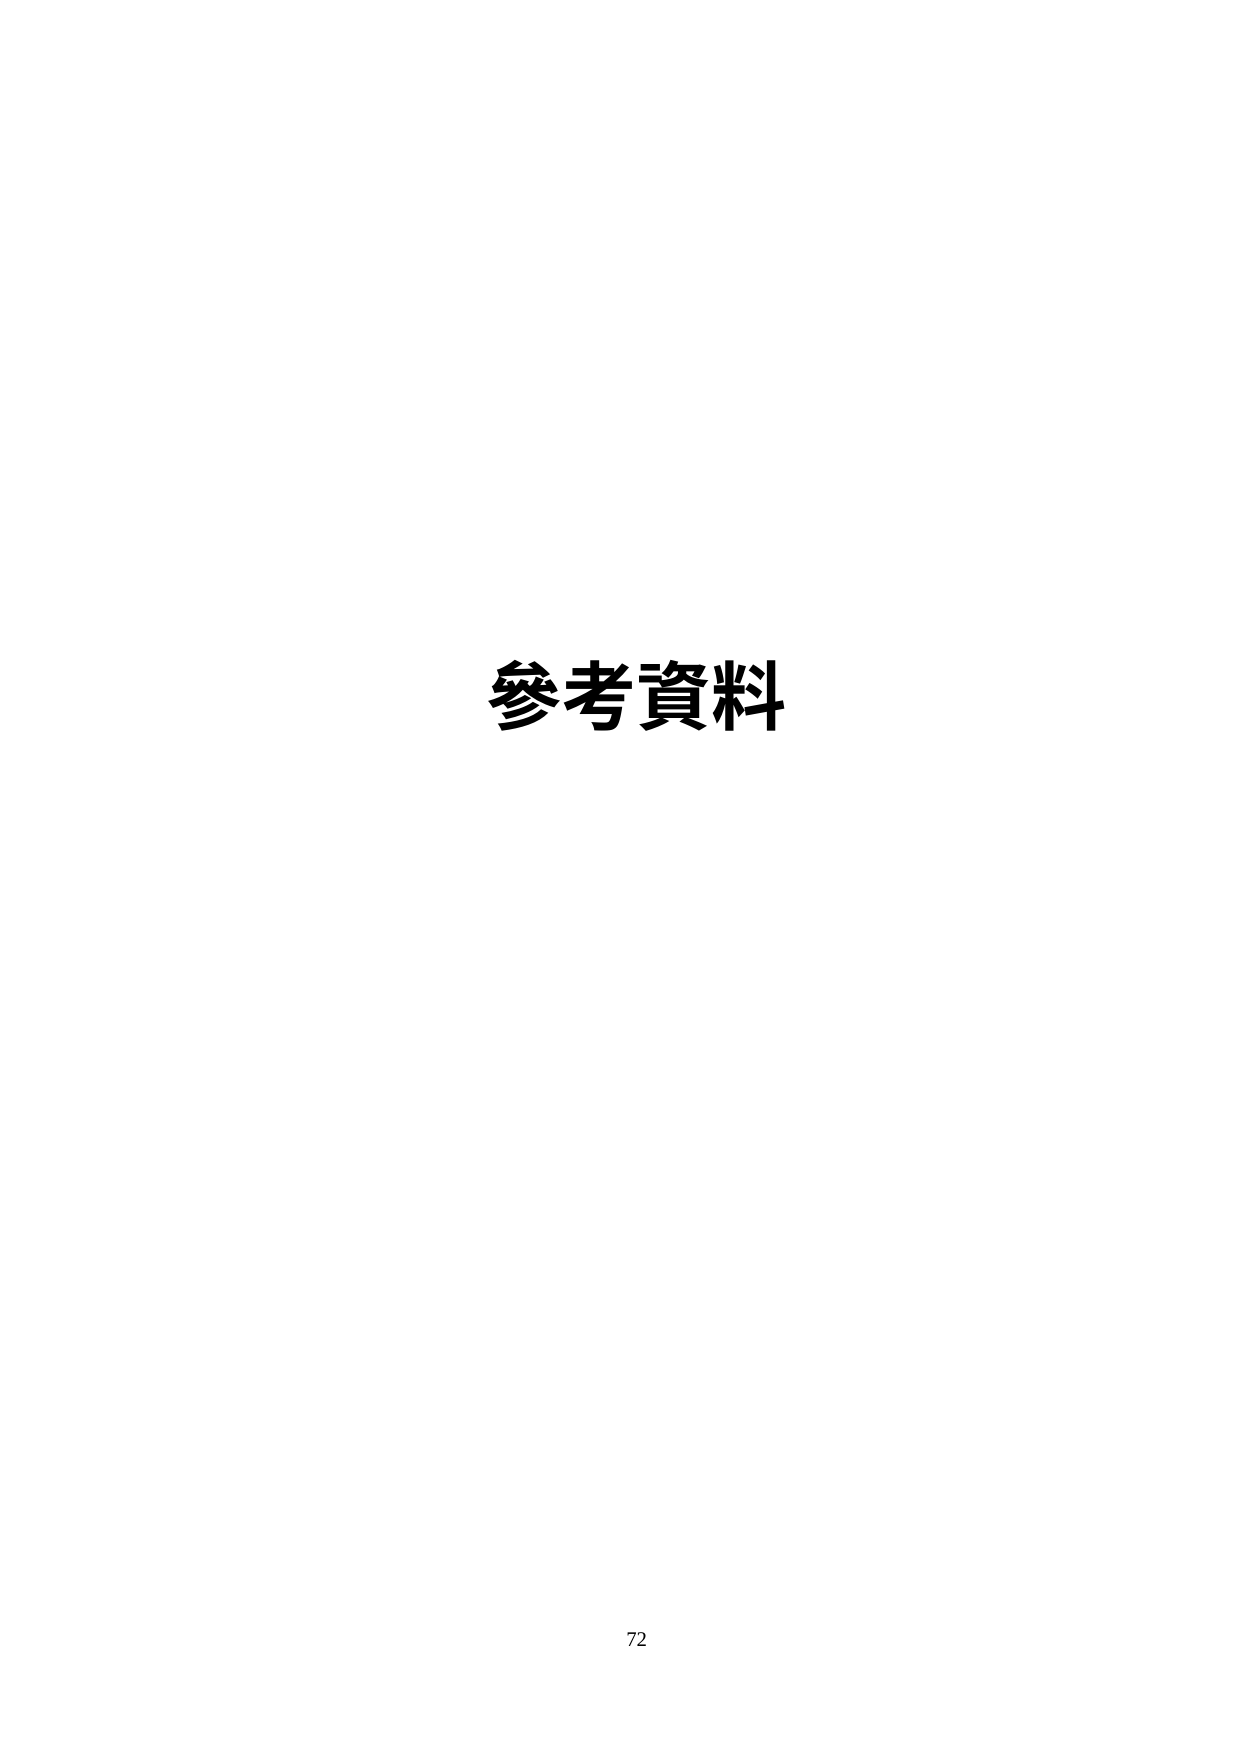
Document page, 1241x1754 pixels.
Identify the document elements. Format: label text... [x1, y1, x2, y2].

subtitle 參考資料 [148, 173, 1125, 227]
text 參考資料 [148, 637, 1125, 746]
